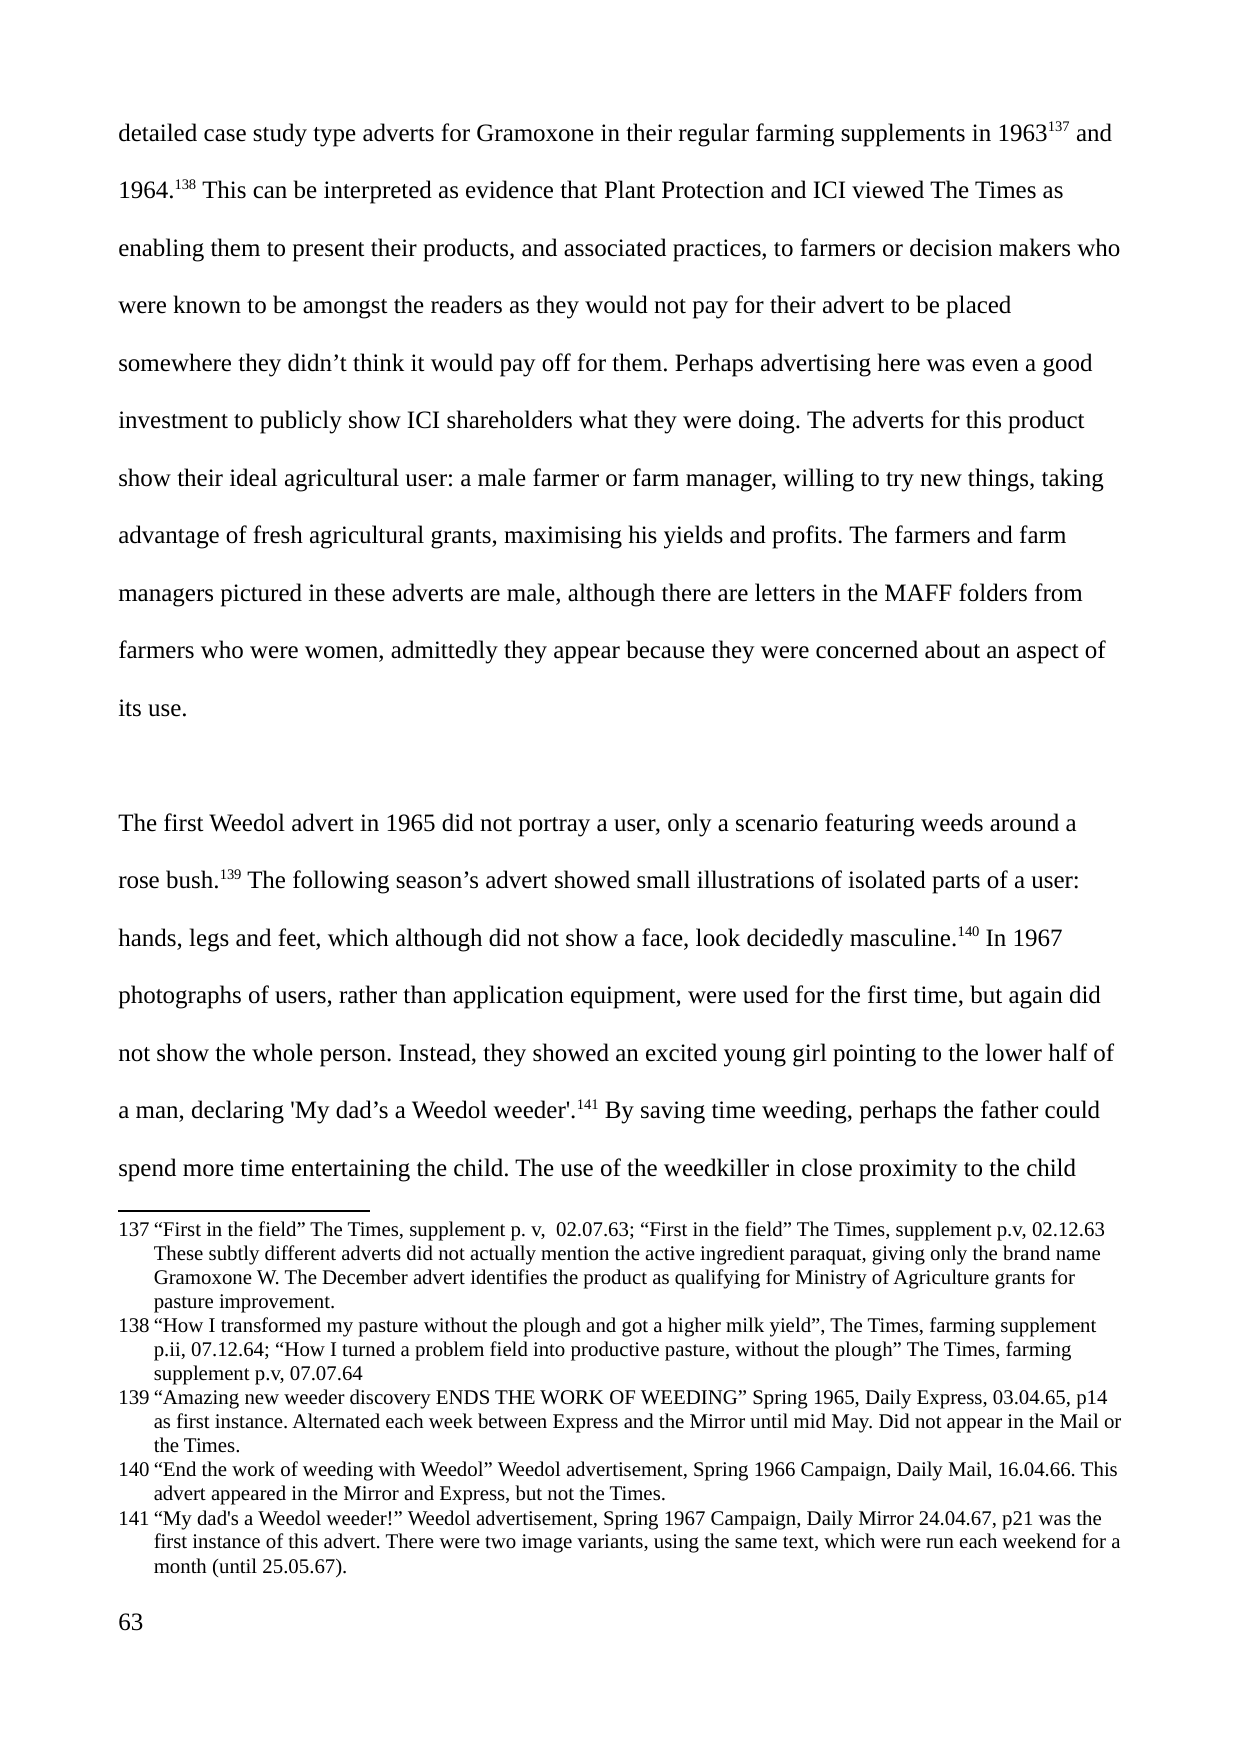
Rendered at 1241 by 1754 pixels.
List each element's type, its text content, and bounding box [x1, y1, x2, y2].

text “First in the field” The Times, supplement p. v, 02.07.63; “First in the field” The Times, supplement p.v, 02.12.63 These subtly different adverts did not actually mention the active ingredient paraquat, giving only the brand name Gramoxone W. The December advert identifies the product as qualifying for Ministry of Agriculture grants for pasture improvement. [118, 1217, 1122, 1313]
text “End the work of weeding with Weedol” Weedol advertisement, Spring 1966 Campaign, Daily Mail, 16.04.66. This advert appeared in the Mirror and Express, but not the Times. [118, 1457, 1122, 1505]
text “How I transformed my pasture without the plough and got a higher milk yield”, The Times, farming supplement p.ii, 07.12.64; “How I turned a problem field into productive pasture, without the plough” The Times, farming supplement p.v, 07.07.64 [118, 1313, 1122, 1385]
text detailed case study type adverts for Gramoxone in their regular farming supplements in 1963 and 1964. This can be interpreted as evidence that Plant Protection and ICI viewed The Times as enabling them to present their products, and associated practices, to farmers or decision makers who were known to be amongst the readers as they would not pay for their advert to be placed somewhere they didn’t think it would pay off for them. Perhaps advertising here was even a good investment to publicly show ICI shareholders what they were doing. The adverts for this product show their ideal agricultural user: a male farmer or farm manager, willing to try new things, taking advantage of fresh agricultural grants, maximising his yields and profits. The farmers and farm managers pictured in these adverts are male, although there are letters in the MAFF folders from farmers who were women, admittedly they appear because they were concerned about an aspect of its use. [118, 118, 1122, 722]
text The first Weedol advert in 1965 did not portray a user, only a scenario featuring weeds around a rose bush. The following season’s advert showed small illustrations of isolated parts of a user: hands, legs and feet, which although did not show a face, look decidedly masculine. In 1967 photographs of users, rather than application equipment, were used for the first time, but again did not show the whole person. Instead, they showed an excited young girl pointing to the lower half of a man, declaring 'My dad’s a Weedol weeder'. By saving time weeding, perhaps the father could spend more time entertaining the child. The use of the weedkiller in close proximity to the child [118, 808, 1122, 1182]
text “My dad's a Weedol weeder!” Weedol advertisement, Spring 1967 Campaign, Daily Mirror 24.04.67, p21 was the first instance of this advert. There were two image variants, using the same text, which were run each weekend for a month (until 25.05.67). [118, 1505, 1122, 1578]
text “Amazing new weeder discovery ENDS THE WORK OF WEEDING” Spring 1965, Daily Express, 03.04.65, p14 as first instance. Alternated each week between Express and the Mirror until mid May. Did not appear in the Mail or the Times. [118, 1385, 1122, 1457]
